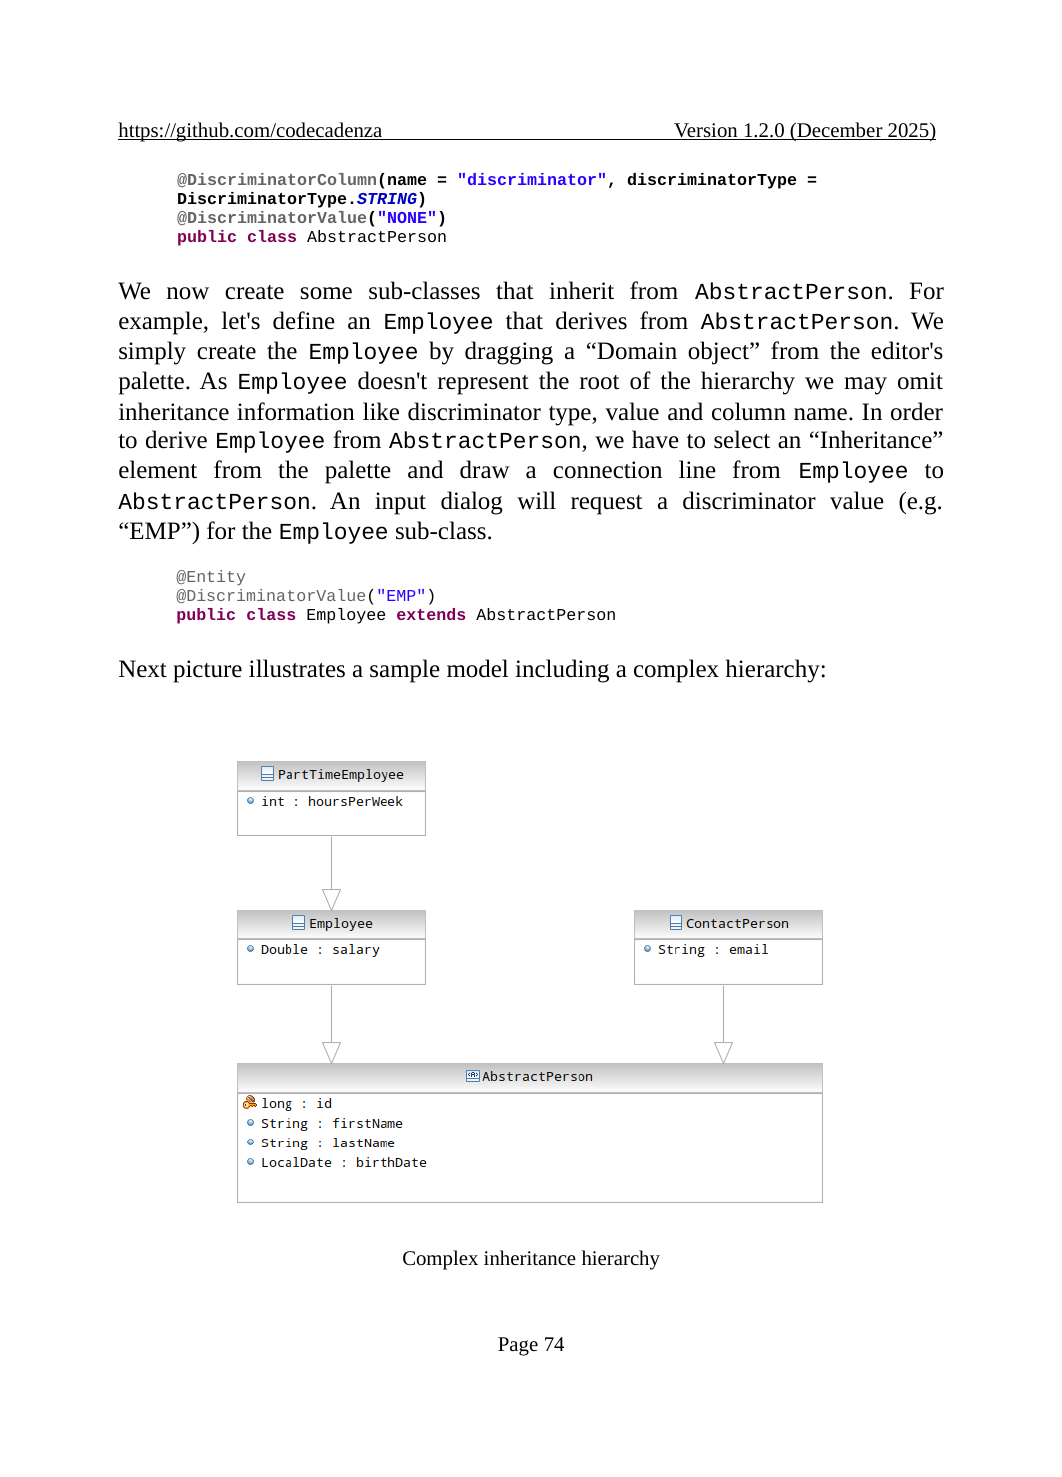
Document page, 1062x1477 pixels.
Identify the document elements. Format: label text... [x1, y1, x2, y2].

text public class Employee extends AbstractPerson [176, 607, 944, 626]
text Complex inheritance hierarchy [193, 1247, 868, 1270]
picture [193, 724, 869, 1247]
text @DiscriminatorColumn(name = "discriminator", discriminatorType = DiscriminatorType.STRING) [177, 172, 944, 209]
text @DiscriminatorValue("EMP") [176, 588, 944, 607]
text Next picture illustrates a sample model including a complex hierarchy: [118, 654, 944, 683]
text We now create some sub-classes that inherit from AbstractPerson. For example, let's define an Employee that derives from AbstractPerson. We simply create the Employee by dragging a “Domain object” from the editor's palette. As Employee doesn't represent the root of the hierarchy we may omit inheritance information like discriminator type, value and column name. In order to derive Employee from AbstractPerson, we have to select an “Inheritance” element from the palette and draw a connection line from Employee to AbstractPerson. An input dialog will request a discriminator value (e.g. “EMP”) for the Employee sub-class. [118, 276, 944, 546]
text @DiscriminatorValue("NONE") [177, 209, 944, 228]
text public class AbstractPerson [177, 228, 944, 247]
text @Entity [176, 569, 944, 588]
